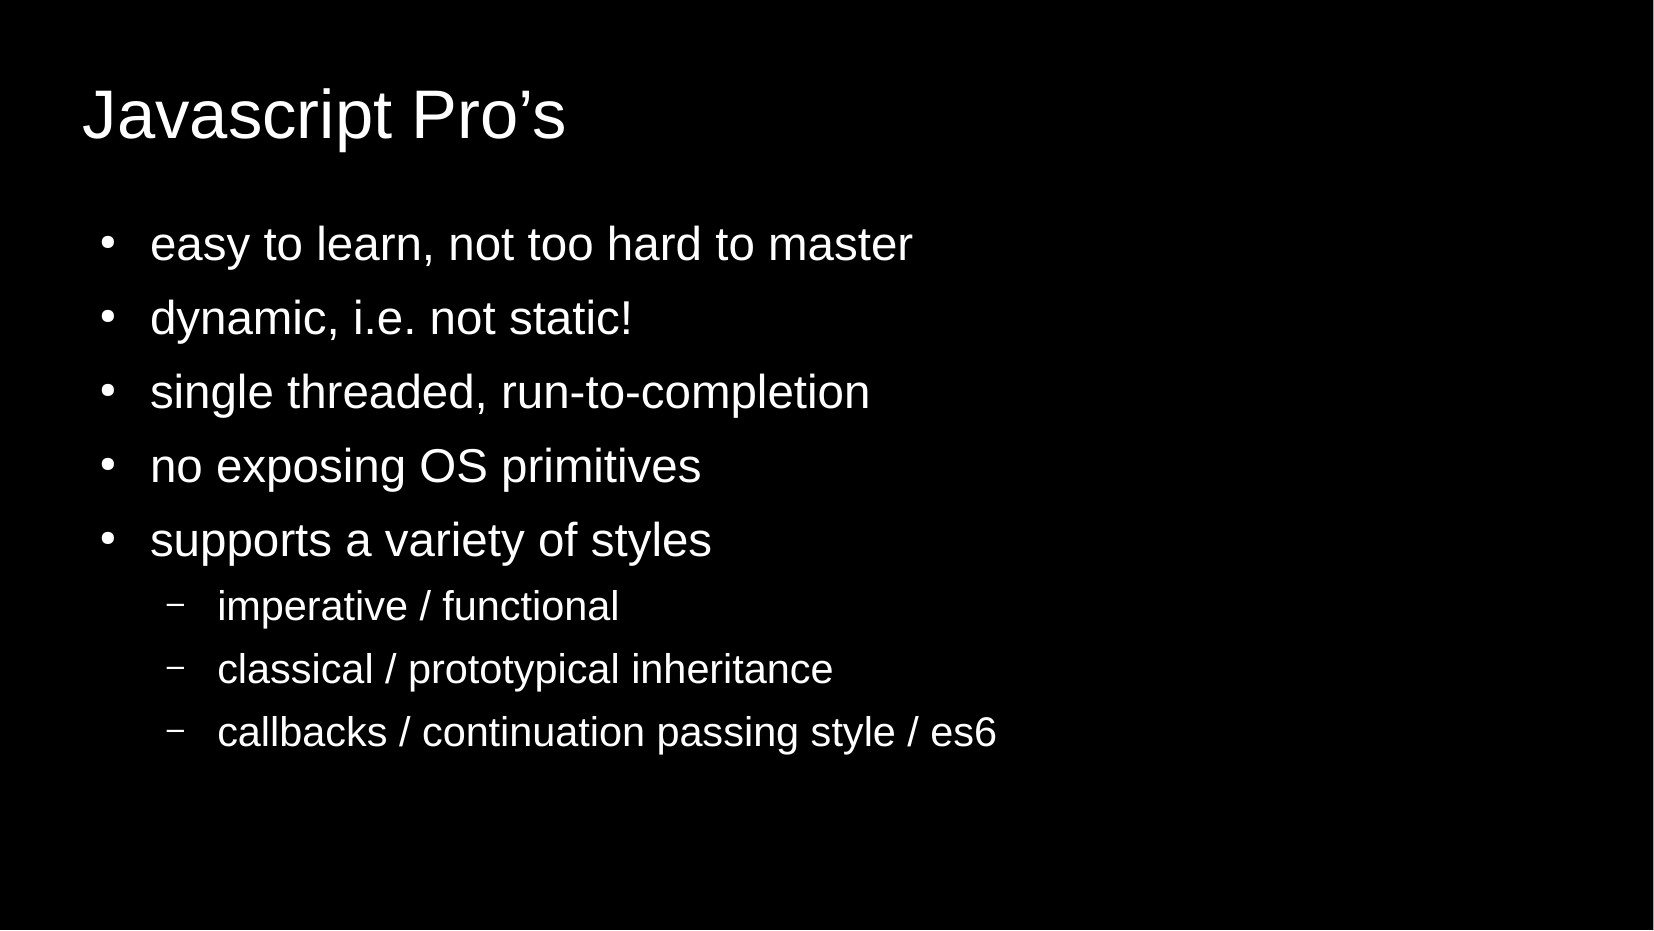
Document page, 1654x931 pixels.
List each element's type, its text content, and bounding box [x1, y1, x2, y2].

list easy to learn, not too hard to master dynamic, i.e. not static! single threaded, run-to-completion no exposing OS primitives supports a variety of styles imperative / functional classical / prototypical inheritance callbacks / continuation passing style / es6 [82, 217, 1571, 758]
title Javascript Pro’s [82, 37, 1571, 193]
